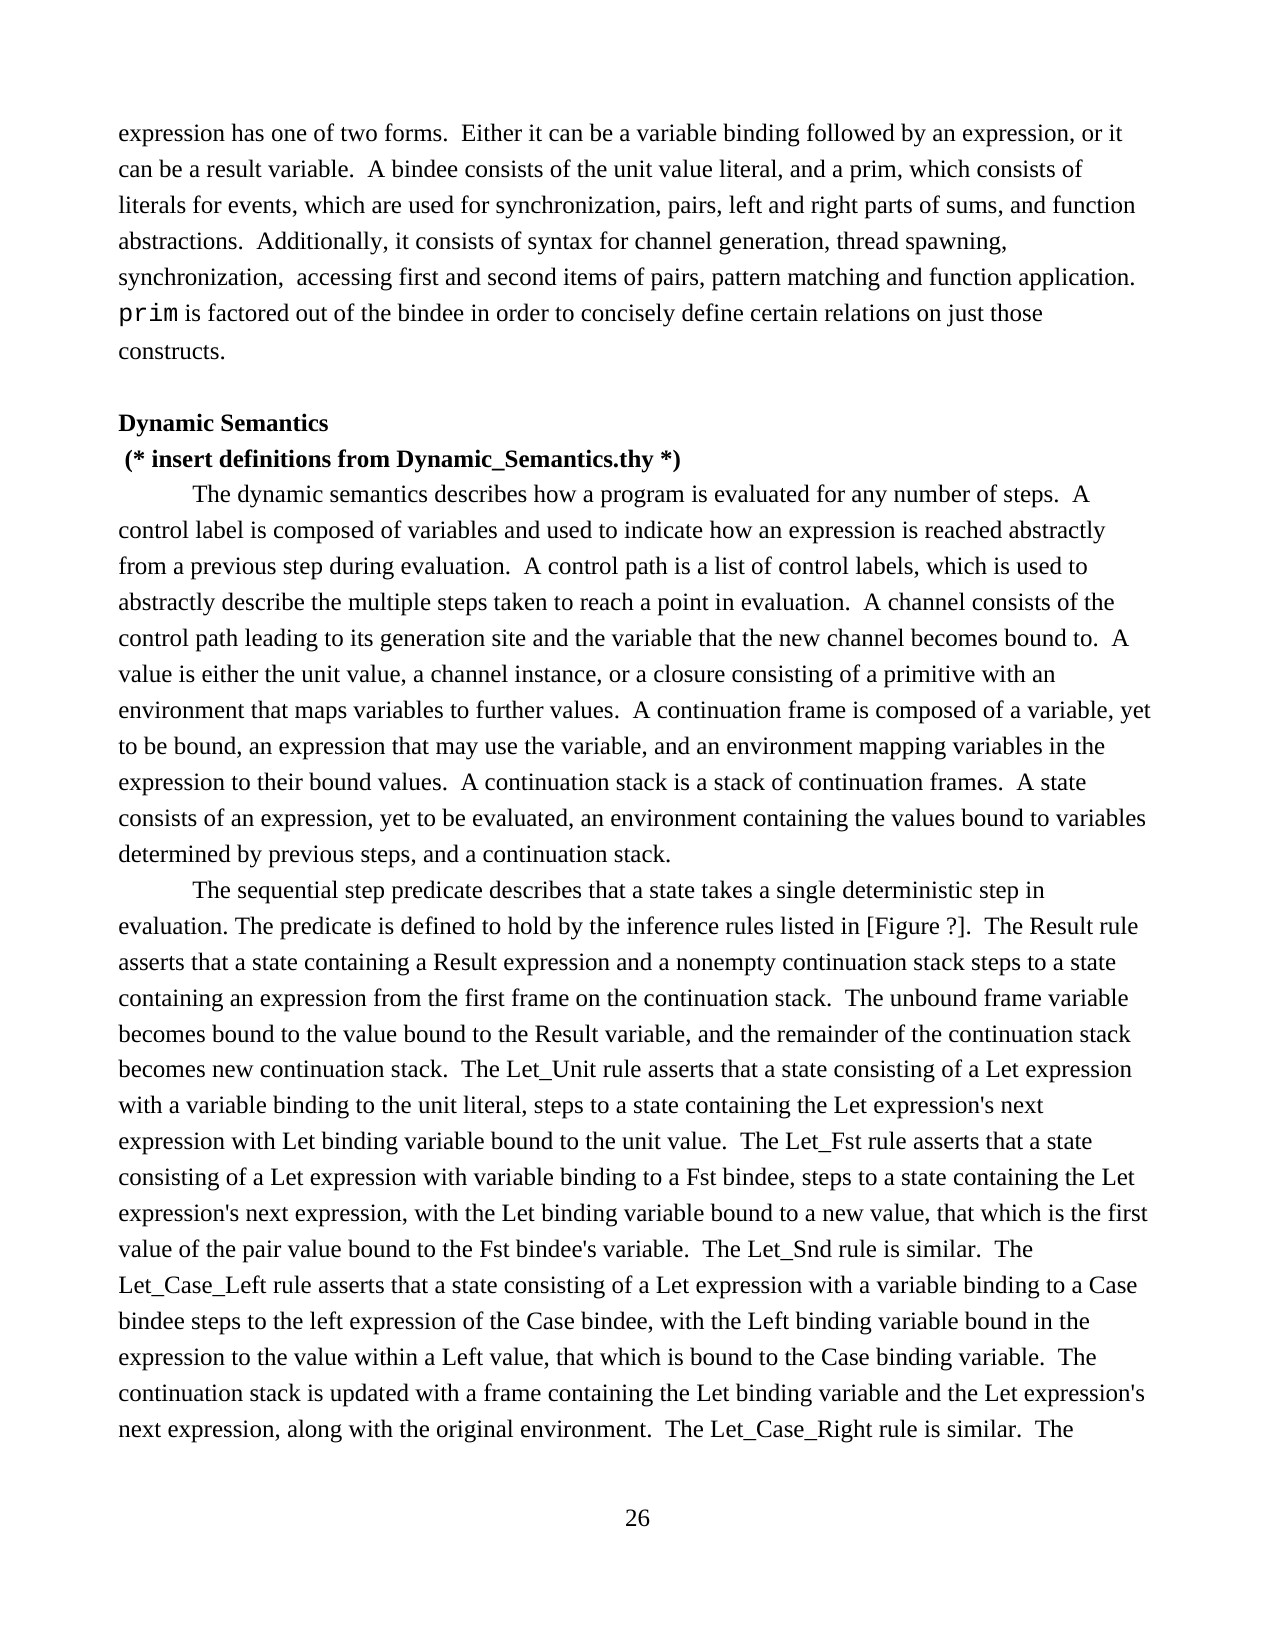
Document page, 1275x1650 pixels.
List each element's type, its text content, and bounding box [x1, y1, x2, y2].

text expression has one of two forms. Either it can be a variable binding followed by an expression, or it can be a result variable. A bindee consists of the unit value literal, and a prim, which consists of literals for events, which are used for synchronization, pairs, left and right parts of sums, and function abstractions. Additionally, it consists of syntax for channel generation, thread spawning, synchronization, accessing first and second items of pairs, pattern matching and function application. prim is factored out of the bindee in order to concisely define certain relations on just those constructs. [118, 118, 1157, 364]
text The dynamic semantics describes how a program is evaluated for any number of steps. A control label is composed of variables and used to indicate how an expression is reached abstractly from a previous step during evaluation. A control path is a list of control labels, which is used to abstractly describe the multiple steps taken to reach a point in evaluation. A channel consists of the control path leading to its generation site and the variable that the new channel becomes bound to. A value is either the unit value, a channel instance, or a closure consisting of a primitive with an environment that maps variables to further values. A continuation frame is composed of a variable, yet to be bound, an expression that may use the variable, and an environment mapping variables in the expression to their bound values. A continuation stack is a stack of continuation frames. A state consists of an expression, yet to be evaluated, an environment containing the values bound to variables determined by previous steps, and a continuation stack. [118, 479, 1157, 868]
text (* insert definitions from Dynamic_Semantics.thy *) [118, 444, 1157, 472]
text Dynamic Semantics [118, 408, 1157, 436]
text The sequential step predicate describes that a state takes a single deterministic step in evaluation. The predicate is defined to hold by the inference rules listed in [Figure ?]. The Result rule asserts that a state containing a Result expression and a nonempty continuation stack steps to a state containing an expression from the first frame on the continuation stack. The unbound frame variable becomes bound to the value bound to the Result variable, and the remainder of the continuation stack becomes new continuation stack. The Let_Unit rule asserts that a state consisting of a Let expression with a variable binding to the unit literal, steps to a state containing the Let expression's next expression with Let binding variable bound to the unit value. The Let_Fst rule asserts that a state consisting of a Let expression with variable binding to a Fst bindee, steps to a state containing the Let expression's next expression, with the Let binding variable bound to a new value, that which is the first value of the pair value bound to the Fst bindee's variable. The Let_Snd rule is similar. The Let_Case_Left rule asserts that a state consisting of a Let expression with a variable binding to a Case bindee steps to the left expression of the Case bindee, with the Left binding variable bound in the expression to the value within a Left value, that which is bound to the Case binding variable. The continuation stack is updated with a frame containing the Let binding variable and the Let expression's next expression, along with the original environment. The Let_Case_Right rule is similar. The [118, 875, 1157, 1443]
